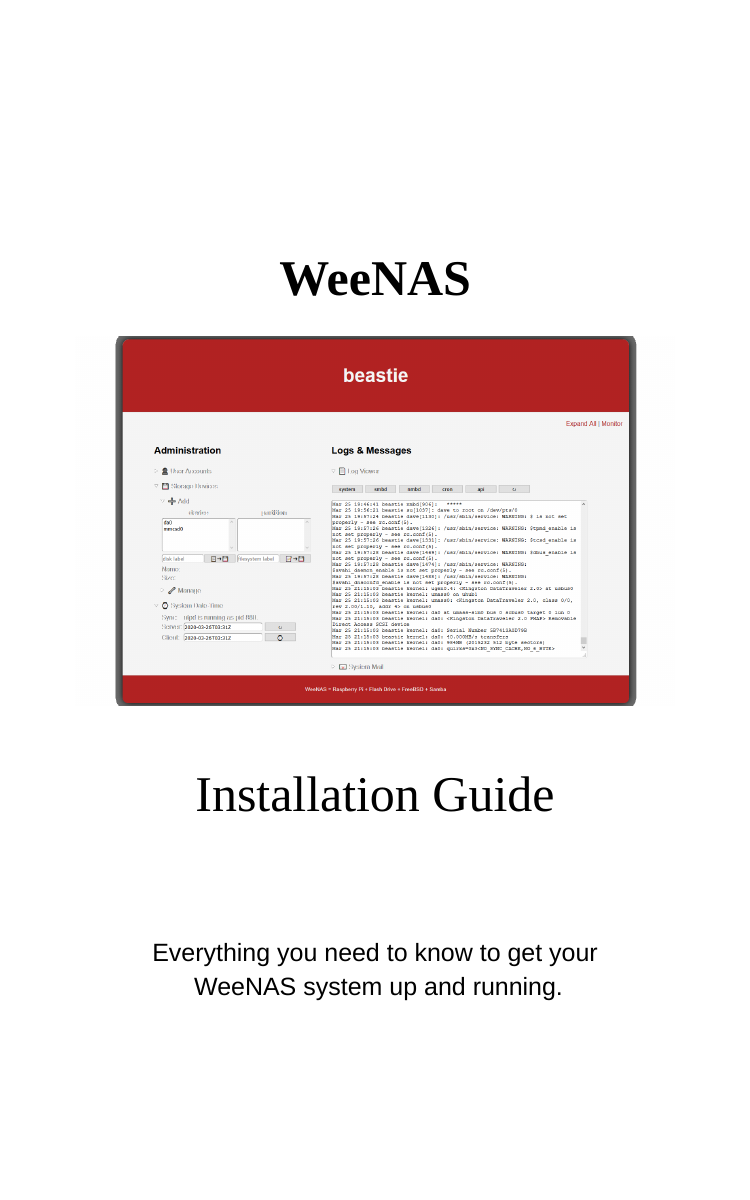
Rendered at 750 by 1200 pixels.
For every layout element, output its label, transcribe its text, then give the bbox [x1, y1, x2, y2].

text WeeNAS [75, 249, 675, 307]
text Everything you need to know to get your WeeNAS system up and running. [75, 938, 675, 1000]
picture [75, 336, 675, 706]
text Installation Guide [75, 764, 675, 822]
